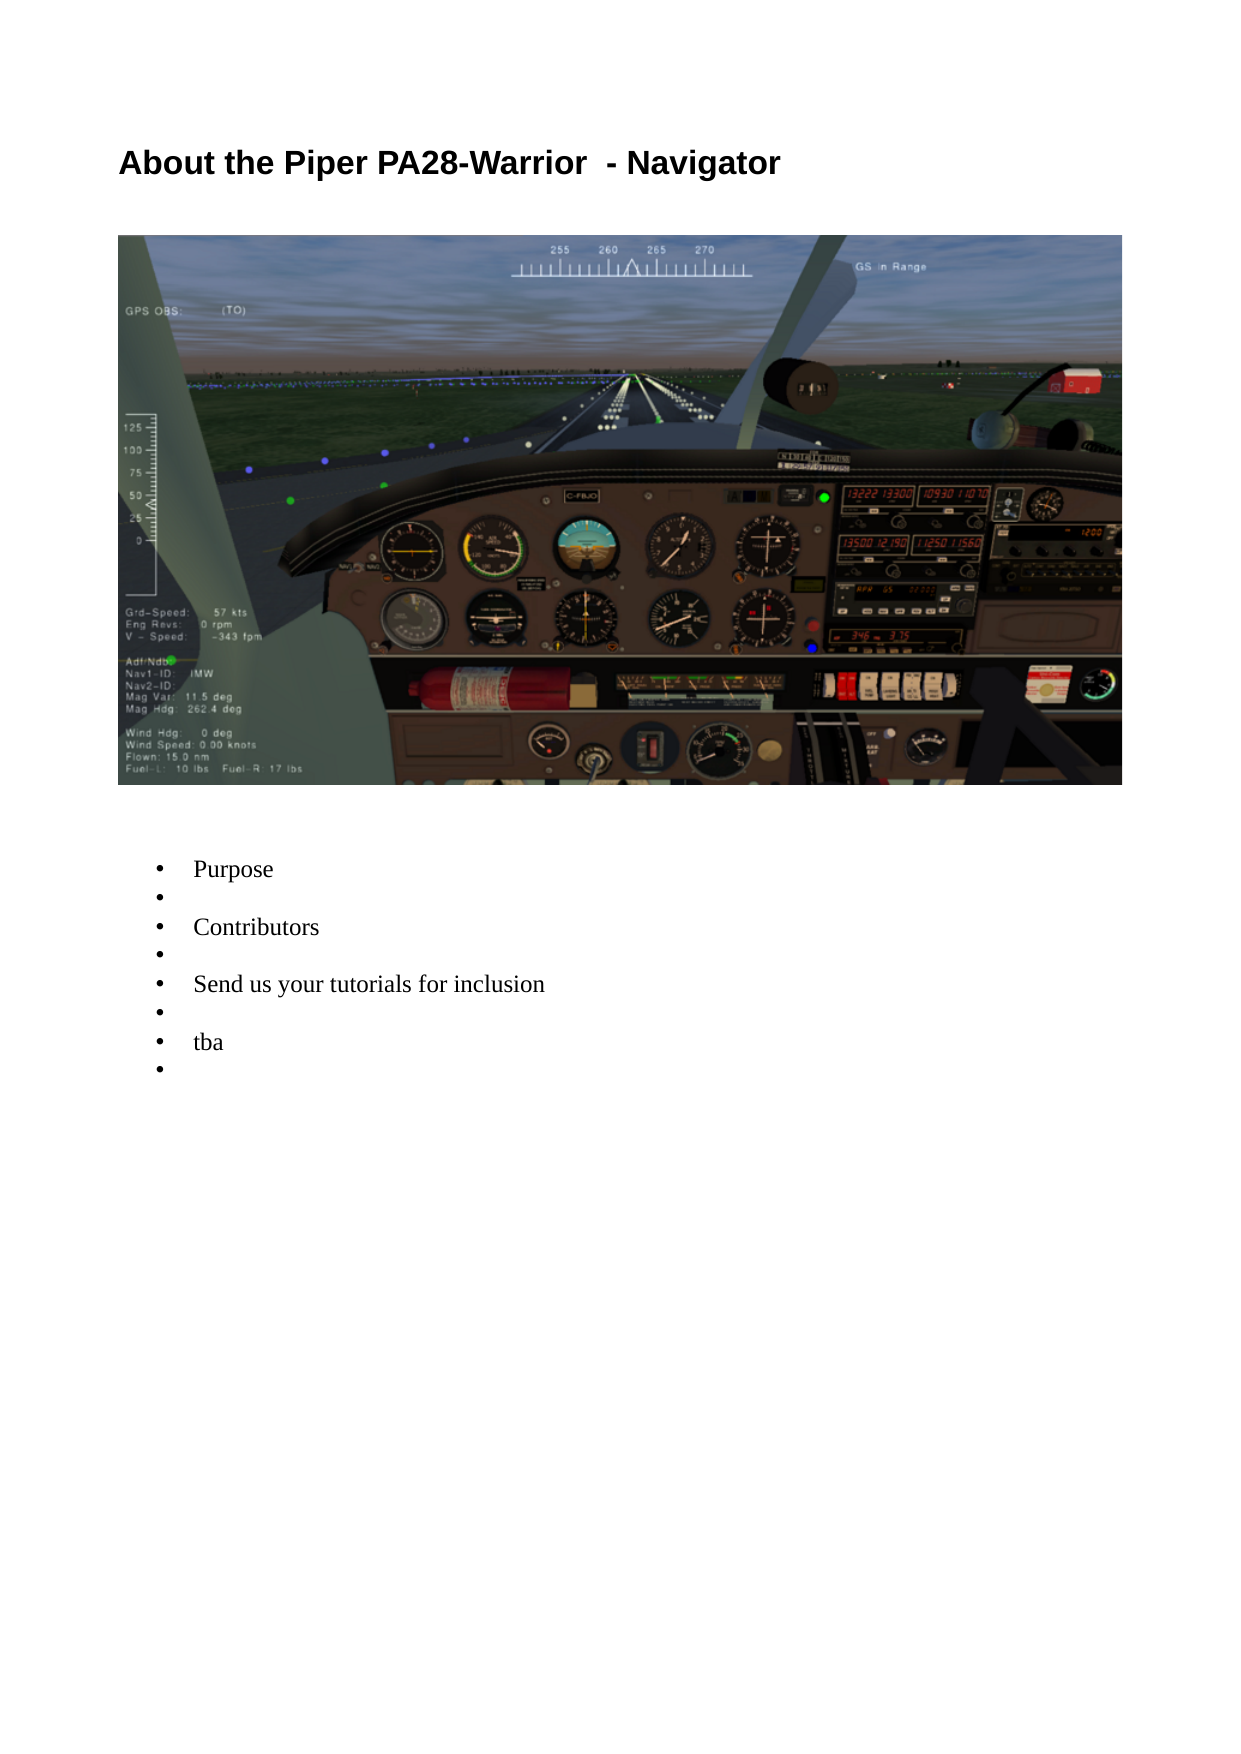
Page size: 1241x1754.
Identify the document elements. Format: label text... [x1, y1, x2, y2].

list tba [156, 1027, 1122, 1055]
list Contributors [156, 912, 1122, 940]
list Send us your tutorials for inclusion [156, 969, 1122, 998]
list Purpose [156, 854, 1122, 883]
subtitle About the Piper PA28-Warrior - Navigator [118, 143, 1122, 182]
picture [118, 235, 1123, 785]
